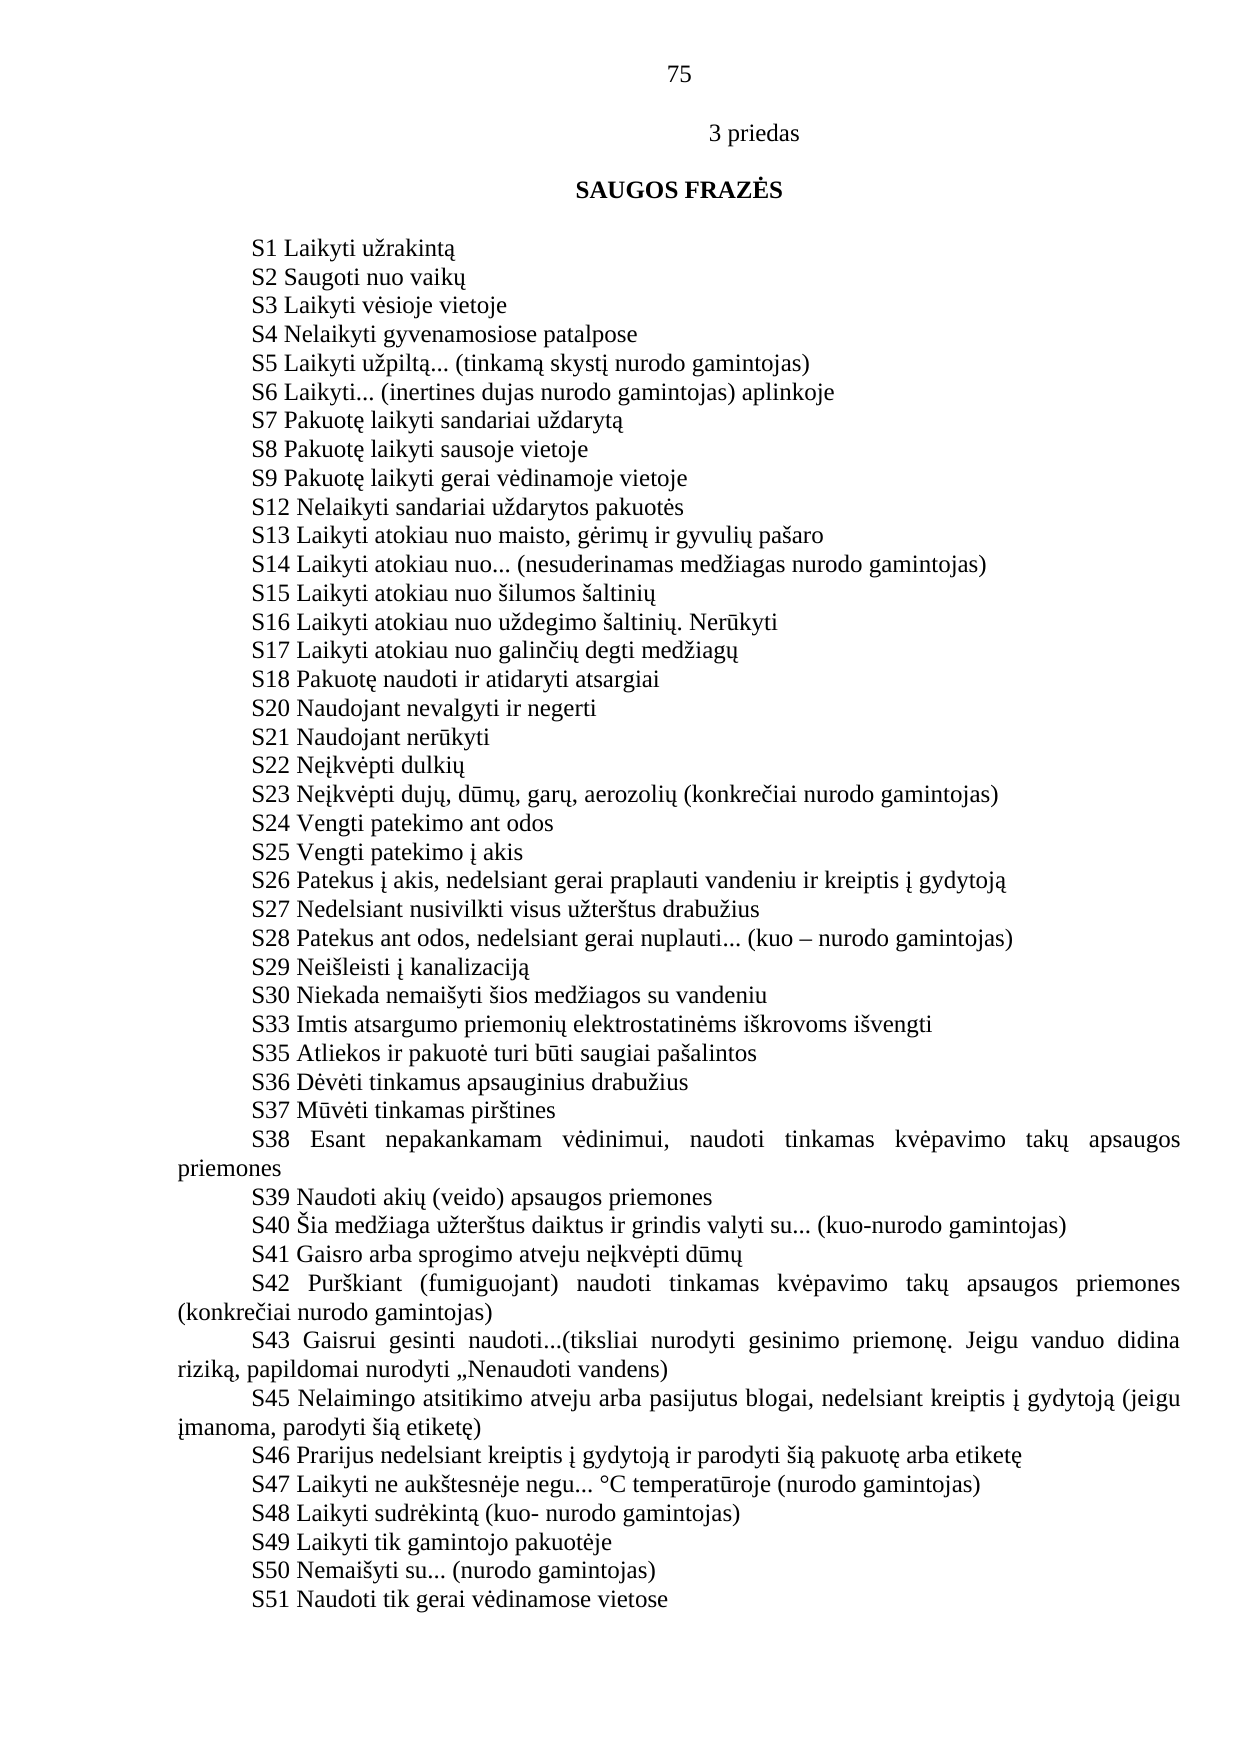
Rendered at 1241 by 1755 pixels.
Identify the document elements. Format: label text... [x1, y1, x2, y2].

text SAUGOS FRAZĖS [177, 176, 1181, 204]
text S7 Pakuotę laikyti sandariai uždarytą [177, 406, 1181, 434]
text S30 Niekada nemaišyti šios medžiagos su vandeniu [177, 981, 1181, 1009]
text S14 Laikyti atokiau nuo... (nesuderinamas medžiagas nurodo gamintojas) [177, 549, 1181, 578]
text S41 Gaisro arba sprogimo atveju neįkvėpti dūmų [177, 1239, 1181, 1268]
text S20 Naudojant nevalgyti ir negerti [177, 693, 1181, 722]
text S17 Laikyti atokiau nuo galinčių degti medžiagų [177, 636, 1181, 664]
text S8 Pakuotę laikyti sausoje vietoje [177, 434, 1181, 463]
text S12 Nelaikyti sandariai uždarytos pakuotės [177, 492, 1181, 521]
text S24 Vengti patekimo ant odos [177, 808, 1181, 837]
text S50 Nemaišyti su... (nurodo gamintojas) [177, 1556, 1181, 1584]
text S29 Neišleisti į kanalizaciją [177, 952, 1181, 981]
text S28 Patekus ant odos, nedelsiant gerai nuplauti... (kuo – nurodo gamintojas) [177, 923, 1181, 952]
text S23 Neįkvėpti dujų, dūmų, garų, aerozolių (konkrečiai nurodo gamintojas) [177, 779, 1181, 808]
text S42 Purškiant (fumiguojant) naudoti tinkamas kvėpavimo takų apsaugos priemones (konkrečiai nurodo gamintojas) [177, 1268, 1181, 1326]
text S39 Naudoti akių (veido) apsaugos priemones [177, 1182, 1181, 1211]
text S37 Mūvėti tinkamas pirštines [177, 1096, 1181, 1124]
text S26 Patekus į akis, nedelsiant gerai praplauti vandeniu ir kreiptis į gydytoją [177, 866, 1181, 894]
text S21 Naudojant nerūkyti [177, 722, 1181, 751]
text 3 priedas [177, 118, 1181, 147]
text S48 Laikyti sudrėkintą (kuo- nurodo gamintojas) [177, 1498, 1181, 1527]
text S5 Laikyti užpiltą... (tinkamą skystį nurodo gamintojas) [177, 348, 1181, 377]
text S27 Nedelsiant nusivilkti visus užterštus drabužius [177, 894, 1181, 923]
text S9 Pakuotę laikyti gerai vėdinamoje vietoje [177, 463, 1181, 492]
text S1 Laikyti užrakintą [177, 233, 1181, 262]
text S45 Nelaimingo atsitikimo atveju arba pasijutus blogai, nedelsiant kreiptis į gydytoją (jeigu įmanoma, parodyti šią etiketę) [177, 1383, 1181, 1441]
text S47 Laikyti ne aukštesnėje negu... °C temperatūroje (nurodo gamintojas) [177, 1469, 1181, 1498]
text S3 Laikyti vėsioje vietoje [177, 291, 1181, 319]
text S25 Vengti patekimo į akis [177, 837, 1181, 866]
text S2 Saugoti nuo vaikų [177, 262, 1181, 291]
text S22 Neįkvėpti dulkių [177, 751, 1181, 779]
text S15 Laikyti atokiau nuo šilumos šaltinių [177, 578, 1181, 607]
text S49 Laikyti tik gamintojo pakuotėje [177, 1527, 1181, 1556]
text S16 Laikyti atokiau nuo uždegimo šaltinių. Nerūkyti [177, 607, 1181, 636]
text S43 Gaisrui gesinti naudoti...(tiksliai nurodyti gesinimo priemonę. Jeigu vanduo didina riziką, papildomai nurodyti „Nenaudoti vandens) [177, 1326, 1181, 1383]
text S33 Imtis atsargumo priemonių elektrostatinėms iškrovoms išvengti [177, 1009, 1181, 1038]
text S35 Atliekos ir pakuotė turi būti saugiai pašalintos [177, 1038, 1181, 1067]
text S18 Pakuotę naudoti ir atidaryti atsargiai [177, 664, 1181, 693]
text S4 Nelaikyti gyvenamosiose patalpose [177, 319, 1181, 348]
text S36 Dėvėti tinkamus apsauginius drabužius [177, 1067, 1181, 1096]
text S46 Prarijus nedelsiant kreiptis į gydytoją ir parodyti šią pakuotę arba etiketę [177, 1441, 1181, 1469]
text S40 Šia medžiaga užterštus daiktus ir grindis valyti su... (kuo-nurodo gamintojas) [177, 1211, 1181, 1239]
text S6 Laikyti... (inertines dujas nurodo gamintojas) aplinkoje [177, 377, 1181, 406]
text S38 Esant nepakankamam vėdinimui, naudoti tinkamas kvėpavimo takų apsaugos priemones [177, 1124, 1181, 1182]
text S51 Naudoti tik gerai vėdinamose vietose [177, 1584, 1181, 1613]
text S13 Laikyti atokiau nuo maisto, gėrimų ir gyvulių pašaro [177, 521, 1181, 549]
